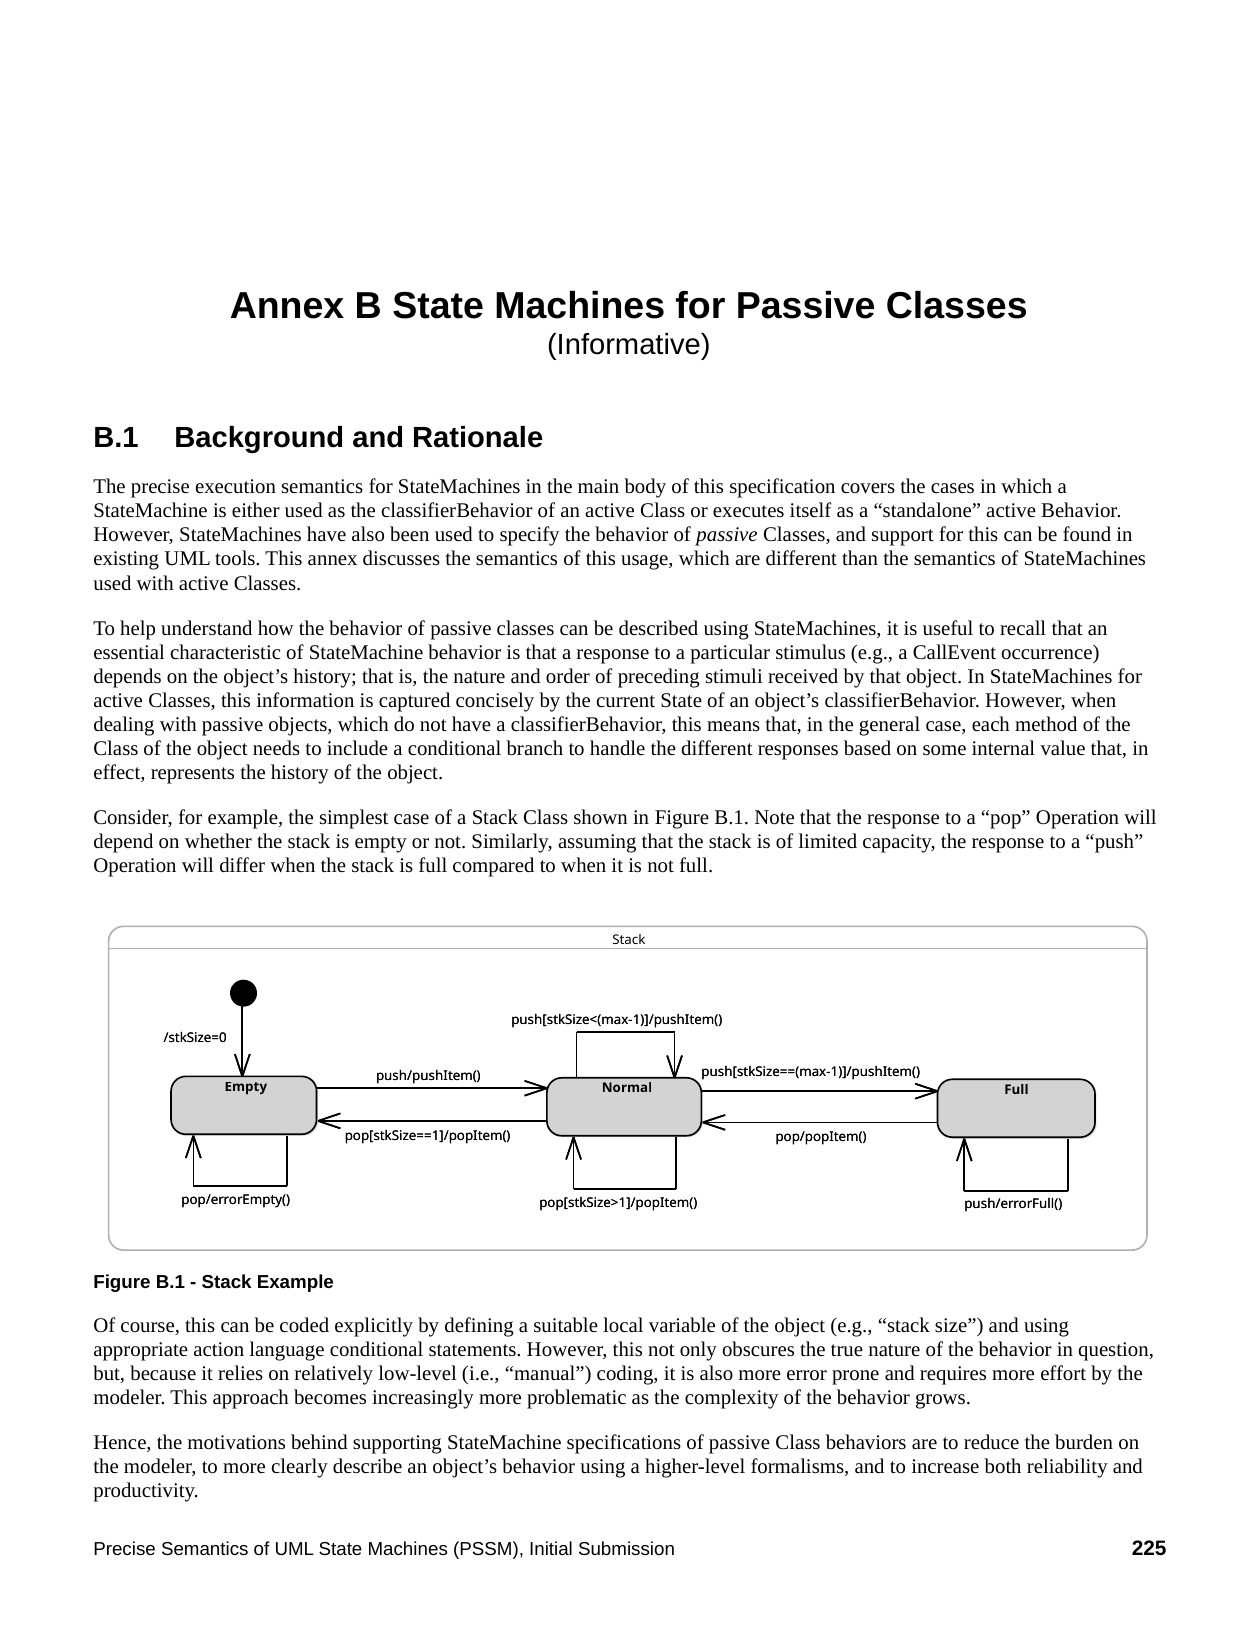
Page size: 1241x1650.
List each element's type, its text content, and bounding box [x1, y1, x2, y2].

text The precise execution semantics for StateMachines in the main body of this specification covers the cases in which a StateMachine is either used as the classifierBehavior of an active Class or executes itself as a “standalone” active Behavior. However, StateMachines have also been used to specify the behavior of passive Classes, and support for this can be found in existing UML tools. This annex discusses the semantics of this usage, which are different than the semantics of StateMachines used with active Classes. [93, 474, 1164, 594]
subtitle Background and Rationale [93, 418, 1164, 453]
text Consider, for example, the simplest case of a Stack Class shown in Figure B.1. Note that the response to a “pop” Operation will depend on whether the stack is empty or not. Similarly, assuming that the stack is of limited capacity, the response to a “push” Operation will differ when the stack is full compared to when it is not full. [93, 805, 1164, 877]
subtitle State Machines for Passive Classes [93, 283, 1164, 327]
text (Informative) [93, 327, 1164, 360]
text Figure B.1 - Stack Example [93, 911, 1164, 1292]
text To help understand how the behavior of passive classes can be described using StateMachines, it is useful to recall that an essential characteristic of StateMachine behavior is that a response to a particular stimulus (e.g., a CallEvent occurrence) depends on the object’s history; that is, the nature and order of preceding stimuli received by that object. In StateMachines for active Classes, this information is captured concisely by the current State of an object’s classifierBehavior. However, when dealing with passive objects, which do not have a classifierBehavior, this means that, in the general case, each method of the Class of the object needs to include a conditional branch to handle the different responses based on some internal value that, in effect, represents the history of the object. [93, 616, 1164, 784]
text Hence, the motivations behind supporting StateMachine specifications of passive Class behaviors are to reduce the burden on the modeler, to more clearly describe an object’s behavior using a higher-level formalisms, and to increase both reliability and productivity. [93, 1430, 1164, 1502]
text [93, 898, 1164, 911]
text Of course, this can be coded explicitly by defining a suitable local variable of the object (e.g., “stack size”) and using appropriate action language conditional statements. However, this not only obscures the true nature of the behavior in question, but, because it relies on relatively low-level (i.e., “manual”) coding, it is also more error prone and requires more effort by the modeler. This approach becomes increasingly more problematic as the complexity of the behavior grows. [93, 1292, 1164, 1409]
